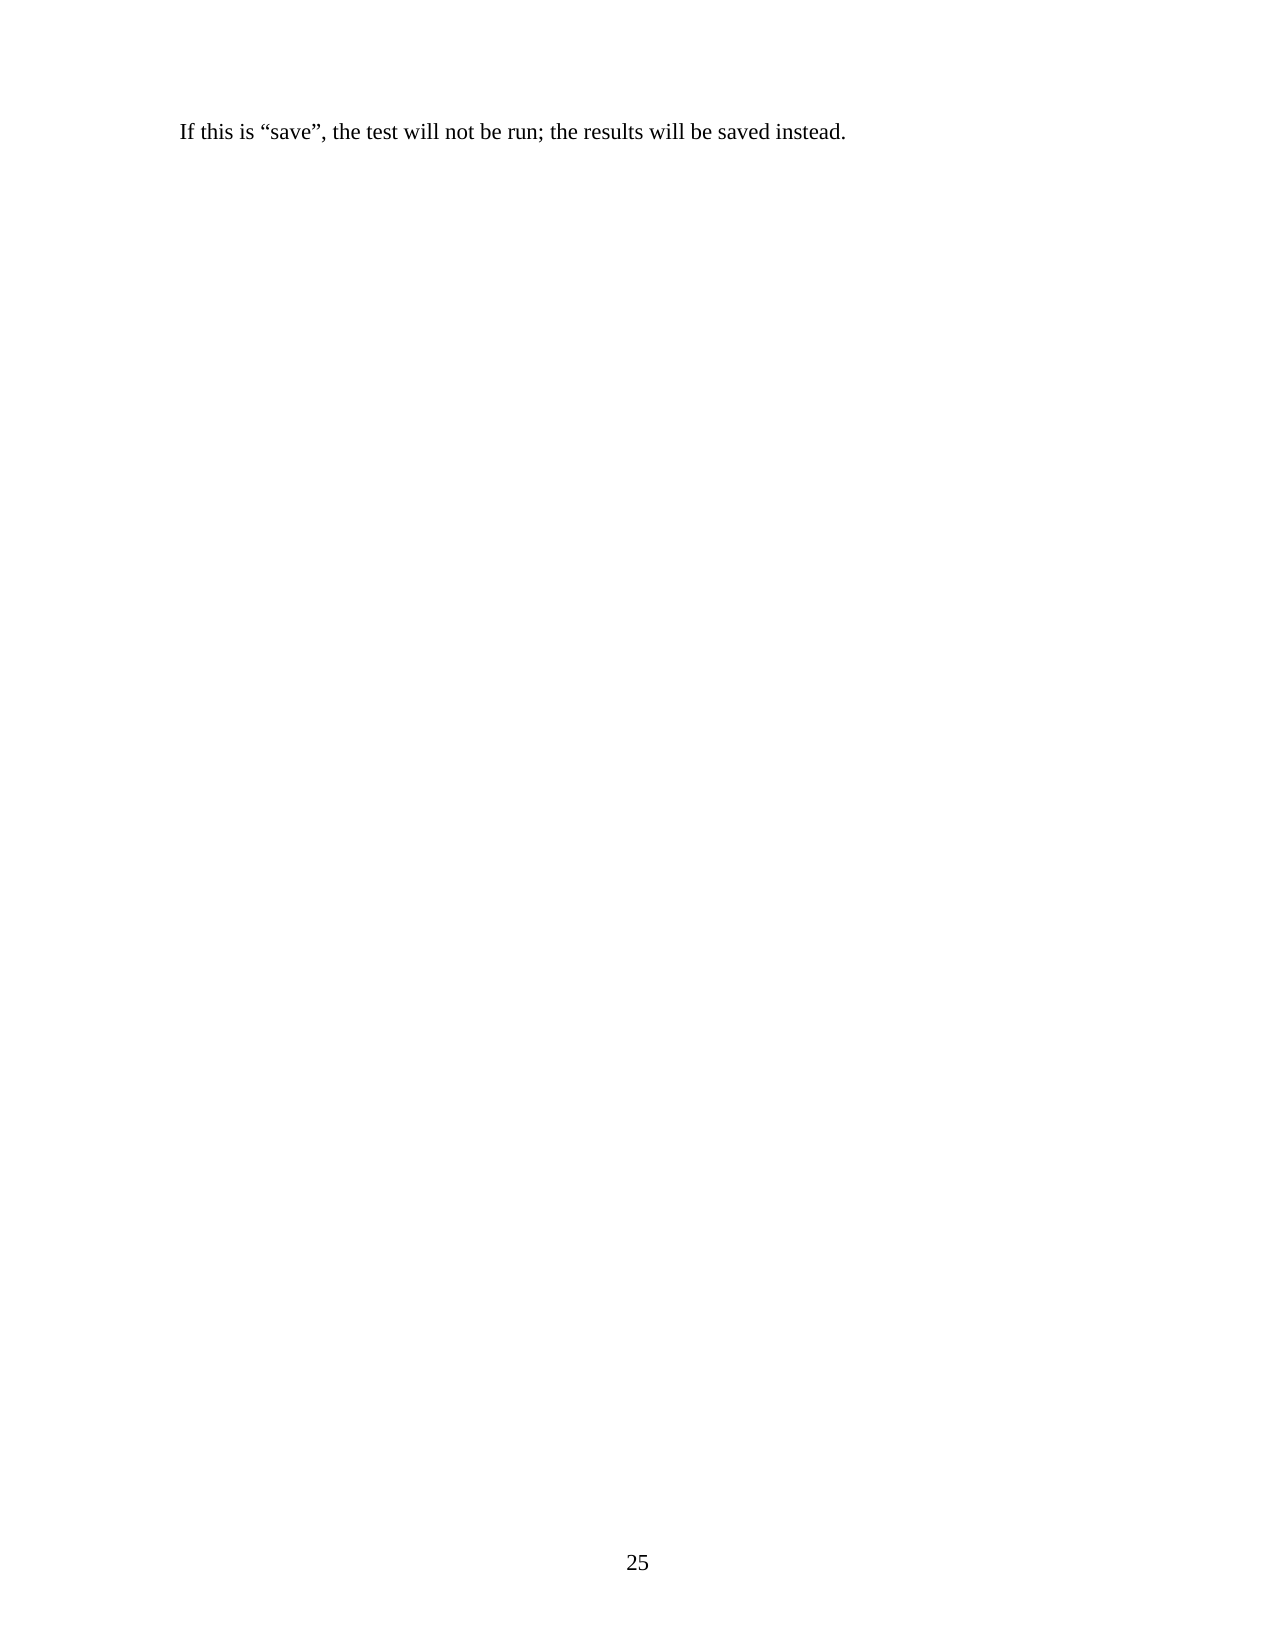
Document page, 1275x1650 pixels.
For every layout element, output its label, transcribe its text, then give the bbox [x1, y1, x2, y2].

list If this is “save”, the test will not be run; the results will be saved instead. [118, 118, 1157, 144]
